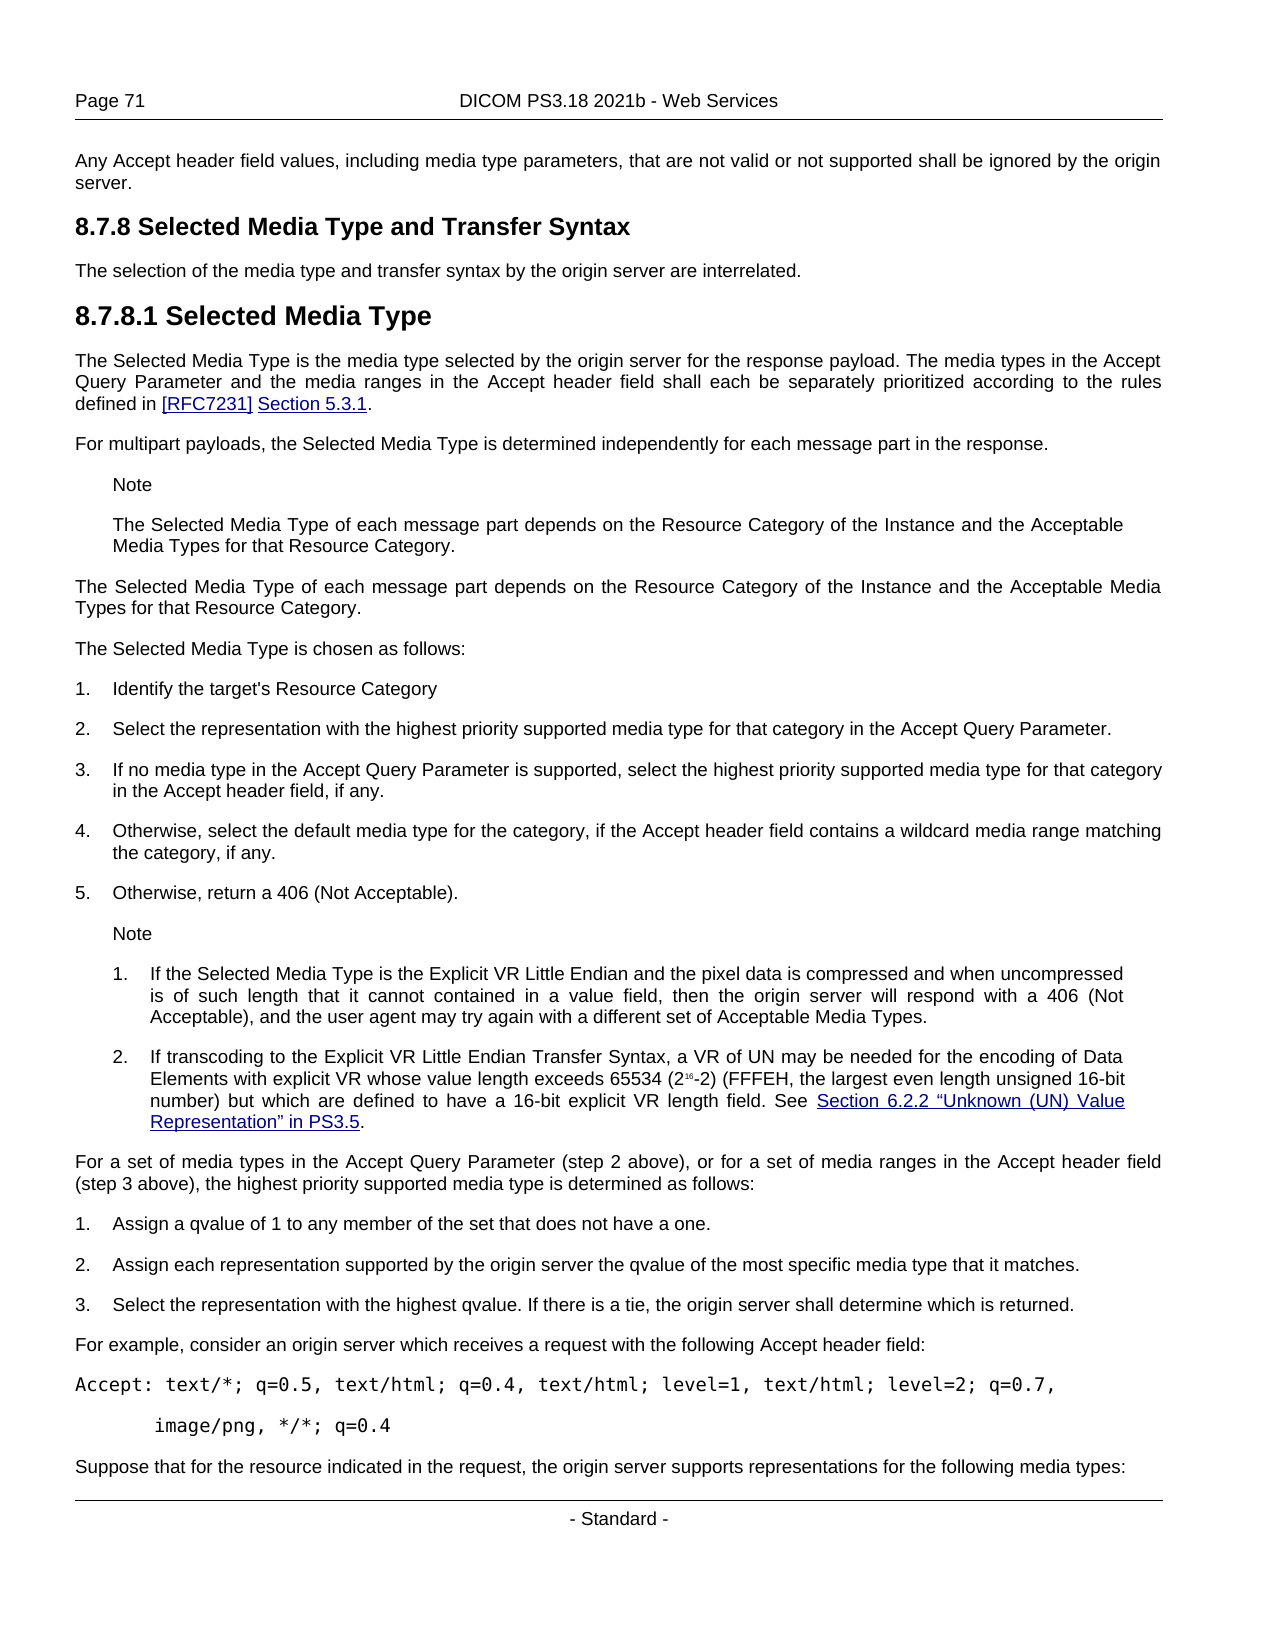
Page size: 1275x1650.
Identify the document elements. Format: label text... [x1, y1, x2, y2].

text 2. If transcoding to the Explicit VR Little Endian Transfer Syntax, a VR of UN may be needed for the encoding of Data Elements with explicit VR whose value length exceeds 65534 (216-2) (FFFEH, the largest even length unsigned 16-bit number) but which are defined to have a 16-bit explicit VR length field. See Section 6.2.2 “Unknown (UN) Value Representation” in PS3.5. [112, 1046, 1125, 1132]
text The Selected Media Type of each message part depends on the Resource Category of the Instance and the Acceptable Media Types for that Resource Category. [112, 514, 1125, 557]
text 3. Select the representation with the highest qvalue. If there is a tie, the origin server shall determine which is returned. [75, 1294, 1162, 1315]
text Suppose that for the resource indicated in the request, the origin server supports representations for the following media types: [75, 1456, 1162, 1477]
text For multipart payloads, the Selected Media Type is determined independently for each message part in the response. [75, 433, 1162, 455]
text 1. If the Selected Media Type is the Explicit VR Little Endian and the pixel data is compressed and when uncompressed is of such length that it cannot contained in a value field, then the origin server will respond with a 406 (Not Acceptable), and the user agent may try again with a different set of Acceptable Media Types. [112, 963, 1125, 1027]
text The Selected Media Type is chosen as follows: [75, 637, 1162, 659]
text The selection of the media type and transfer syntax by the origin server are interrelated. [75, 259, 1162, 281]
text 4. Otherwise, select the default media type for the category, if the Accept header field contains a wildcard media range matching the category, if any. [75, 820, 1162, 863]
text The Selected Media Type of each message part depends on the Resource Category of the Instance and the Acceptable Media Types for that Resource Category. [75, 576, 1162, 619]
text 5. Otherwise, return a 406 (Not Acceptable). [75, 882, 1162, 904]
text 1. Identify the target's Resource Category [75, 678, 1162, 699]
text Accept: text/*; q=0.5, text/html; q=0.4, text/html; level=1, text/html; level=2; q=0.7, [75, 1374, 1162, 1396]
text 2. Assign each representation supported by the origin server the qvalue of the most specific media type that it matches. [75, 1253, 1162, 1275]
text Any Accept header field values, including media type parameters, that are not valid or not supported shall be ignored by the origin server. [75, 150, 1162, 193]
text 1. Assign a qvalue of 1 to any member of the set that does not have a one. [75, 1213, 1162, 1235]
text 8.7.8.1 Selected Media Type [75, 300, 1162, 331]
text Note [112, 473, 1125, 495]
text 8.7.8 Selected Media Type and Transfer Syntax [75, 212, 1162, 241]
text Note [112, 922, 1125, 944]
text For example, consider an origin server which receives a request with the following Accept header field: [75, 1334, 1162, 1356]
text 3. If no media type in the Accept Query Parameter is supported, select the highest priority supported media type for that category in the Accept header field, if any. [75, 758, 1162, 802]
text For a set of media types in the Accept Query Parameter (step 2 above), or for a set of media ranges in the Accept header field (step 3 above), the highest priority supported media type is determined as follows: [75, 1151, 1162, 1194]
text 2. Select the representation with the highest priority supported media type for that category in the Accept Query Parameter. [75, 718, 1162, 740]
text The Selected Media Type is the media type selected by the origin server for the response payload. The media types in the Accept Query Parameter and the media ranges in the Accept header field shall each be separately prioritized according to the rules defined in [RFC7231] Section 5.3.1. [75, 350, 1162, 414]
text image/png, */*; q=0.4 [75, 1415, 1162, 1437]
